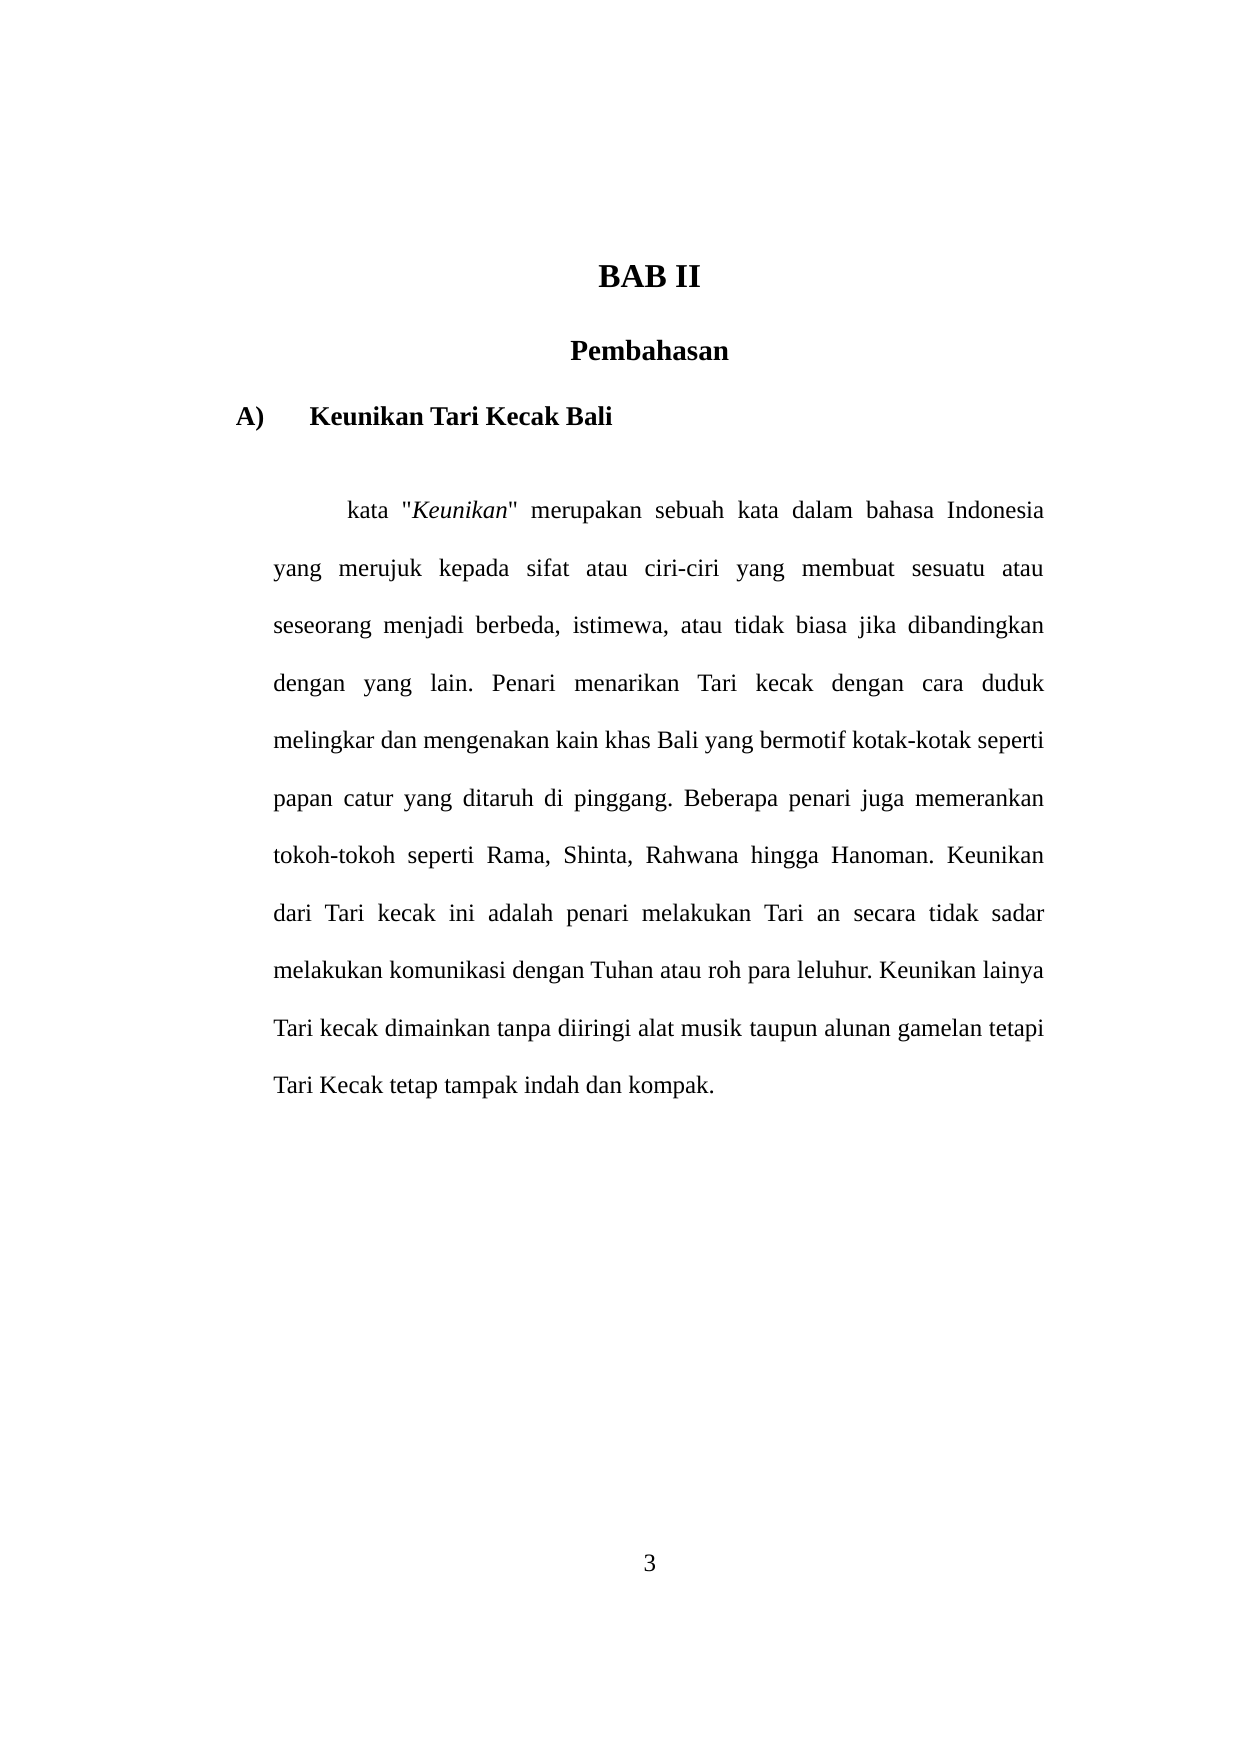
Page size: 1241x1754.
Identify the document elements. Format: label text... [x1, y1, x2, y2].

text kata "Keunikan" merupakan sebuah kata dalam bahasa Indonesia yang merujuk kepada sifat atau ciri-ciri yang membuat sesuatu atau seseorang menjadi berbeda, istimewa, atau tidak biasa jika dibandingkan dengan yang lain. Penari menarikan Tari kecak dengan cara duduk melingkar dan mengenakan kain khas Bali yang bermotif kotak-kotak seperti papan catur yang ditaruh di pinggang. Beberapa penari juga memerankan tokoh-tokoh seperti Rama, Shinta, Rahwana hingga Hanoman. Keunikan dari Tari kecak ini adalah penari melakukan Tari an secara tidak sadar melakukan komunikasi dengan Tuhan atau roh para leluhur. Keunikan lainya Tari kecak dimainkan tanpa diiringi alat musik taupun alunan gamelan tetapi Tari Kecak tetap tampak indah dan kompak. [273, 496, 1045, 1099]
subtitle Keunikan Tari Kecak Bali [236, 400, 1063, 431]
subtitle BAB II [236, 257, 1063, 295]
subtitle Pembahasan [236, 333, 1063, 367]
